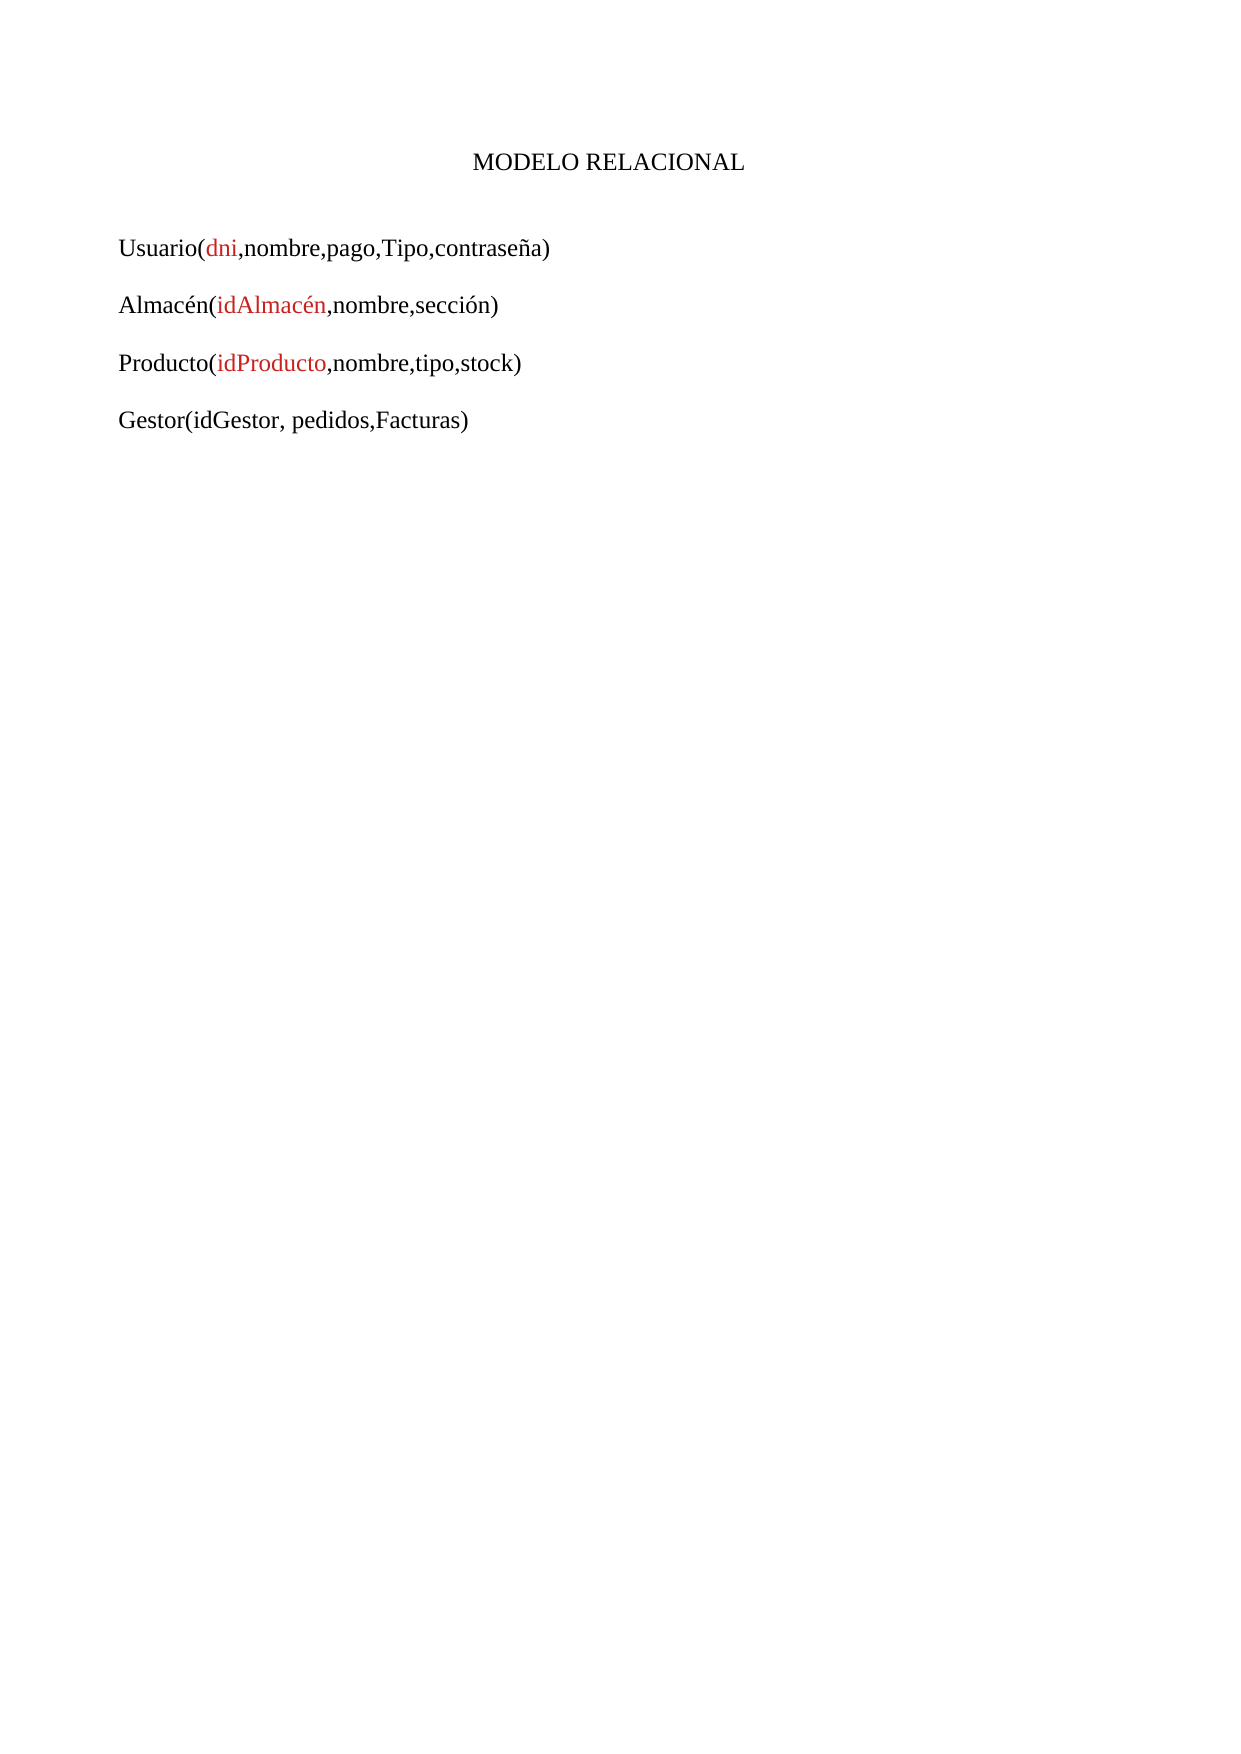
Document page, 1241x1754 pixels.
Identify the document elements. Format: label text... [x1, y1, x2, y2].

text Usuario(dni,nombre,pago,Tipo,contraseña) [118, 233, 1122, 262]
text MODELO RELACIONAL [118, 147, 1122, 176]
text Almacén(idAlmacén,nombre,sección) [118, 291, 1122, 319]
text Gestor(idGestor, pedidos,Facturas) [118, 406, 1122, 434]
text Producto(idProducto,nombre,tipo,stock) [118, 348, 1122, 377]
